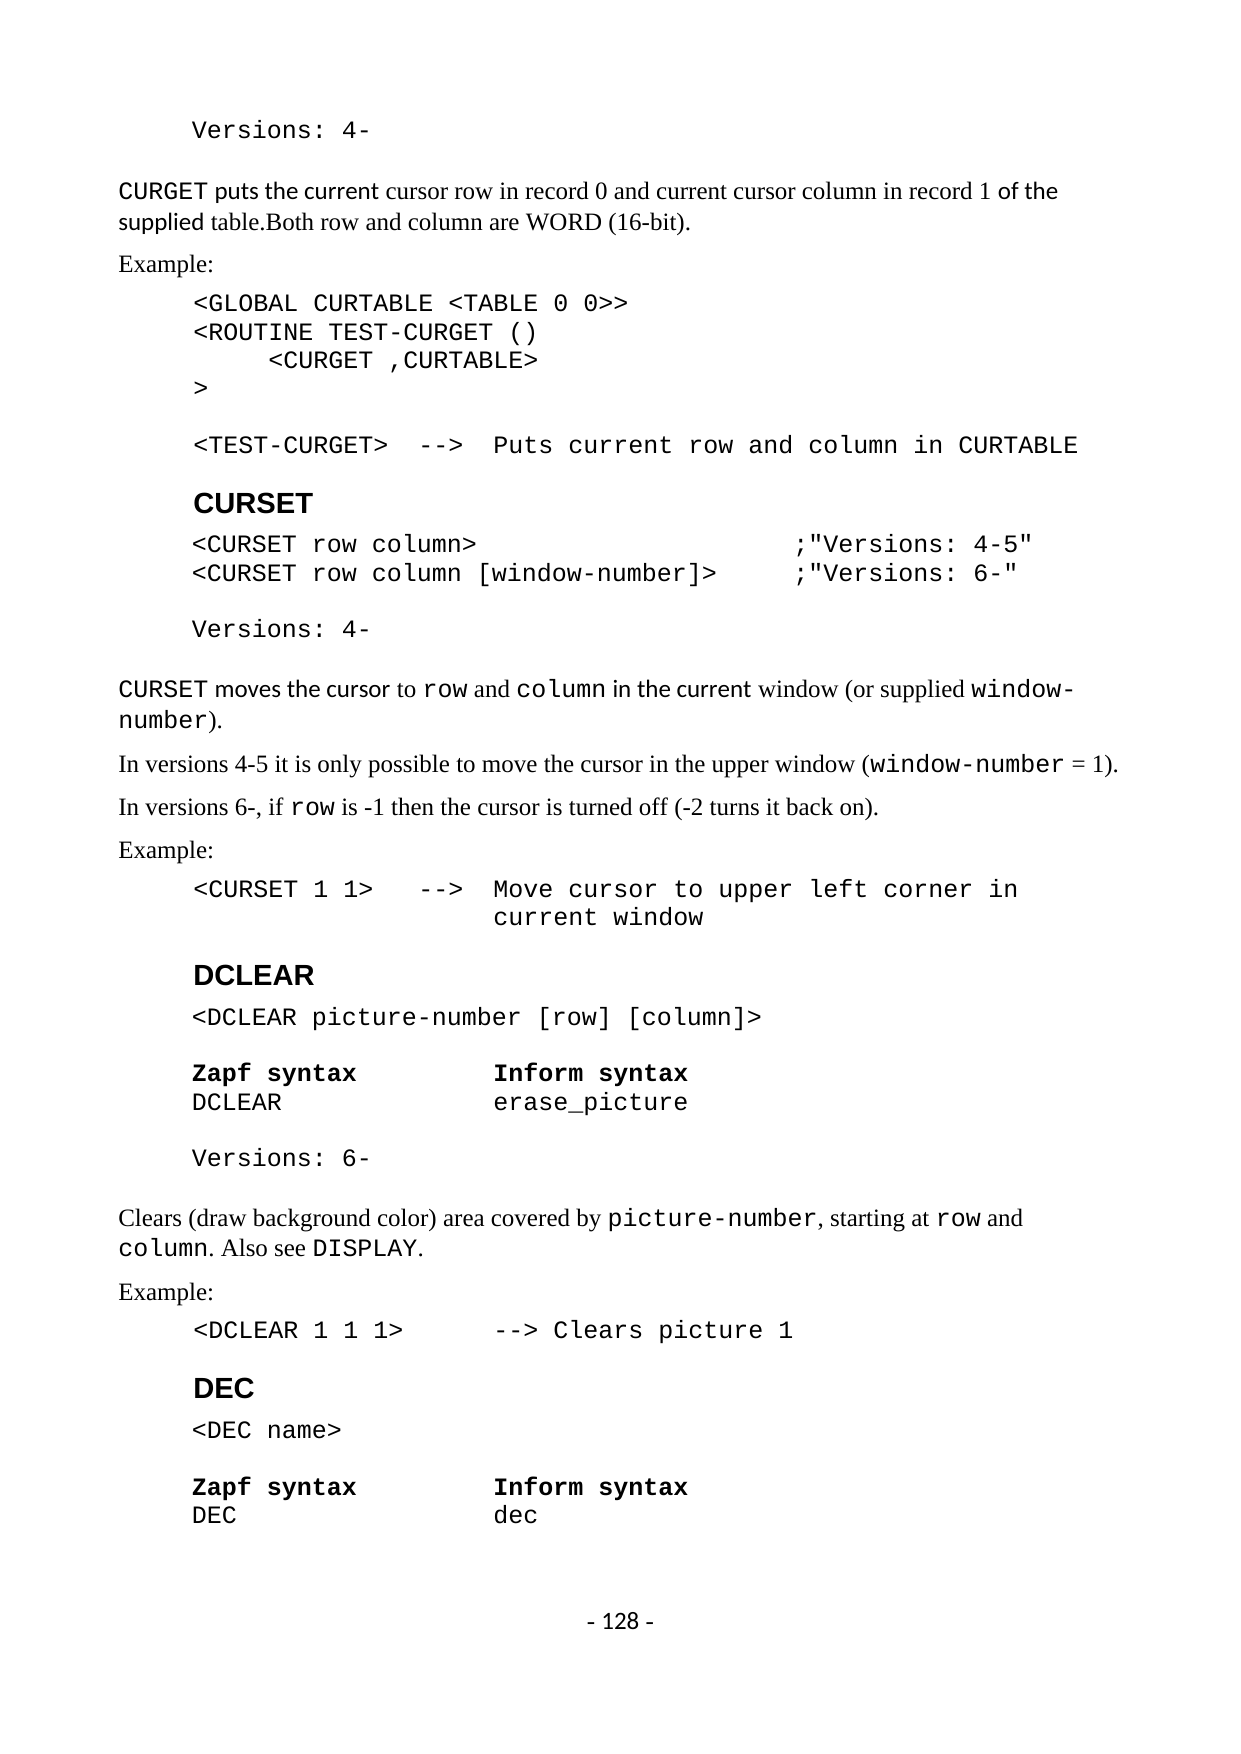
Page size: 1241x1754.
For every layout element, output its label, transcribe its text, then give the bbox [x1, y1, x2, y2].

text Zapf syntax Inform syntax [192, 1474, 1122, 1502]
text CURSET moves the cursor to row and column in the current window (or supplied window-number). [118, 673, 1122, 736]
text In versions 6-, if row is -1 then the cursor is turned off (-2 turns it back on). [118, 792, 1122, 823]
text DEC dec [192, 1502, 1122, 1531]
subtitle DCLEAR [118, 958, 1122, 992]
subtitle DEC [118, 1371, 1122, 1405]
text Example: [118, 1277, 1122, 1306]
text Versions: 4- [192, 617, 1122, 645]
text Zapf syntax Inform syntax [192, 1061, 1122, 1089]
text DCLEAR erase_picture [192, 1089, 1122, 1118]
text CURGET puts the current cursor row in record 0 and current cursor column in record 1 of the supplied table.Both row and column are WORD (16-bit). [118, 175, 1122, 237]
text <GLOBAL CURTABLE <TABLE 0 0>> <ROUTINE TEST-CURGET () <CURGET ,CURTABLE> > <TEST-CURGET> --> Puts current row and column in CURTABLE [118, 291, 1122, 461]
text In versions 4-5 it is only possible to move the cursor in the upper window (window-number = 1). [118, 749, 1122, 779]
text <CURSET row column> ;"Versions: 4-5" <CURSET row column [window-number]> ;"Versions: 6-" [192, 532, 1122, 588]
text Clears (draw background color) area covered by picture-number, starting at row and column. Also see DISPLAY. [118, 1203, 1122, 1264]
text Example: [118, 835, 1122, 864]
text Example: [118, 249, 1122, 278]
text <DCLEAR picture-number [row] [column]> [192, 1004, 1122, 1033]
subtitle CURSET [118, 486, 1122, 519]
text <CURSET 1 1> --> Move cursor to upper left corner in current window [118, 877, 1122, 933]
text Versions: 6- [192, 1146, 1122, 1174]
text Versions: 4- [192, 118, 1122, 146]
text <DEC name> [192, 1417, 1122, 1446]
text <DCLEAR 1 1 1> --> Clears picture 1 [118, 1318, 1122, 1346]
